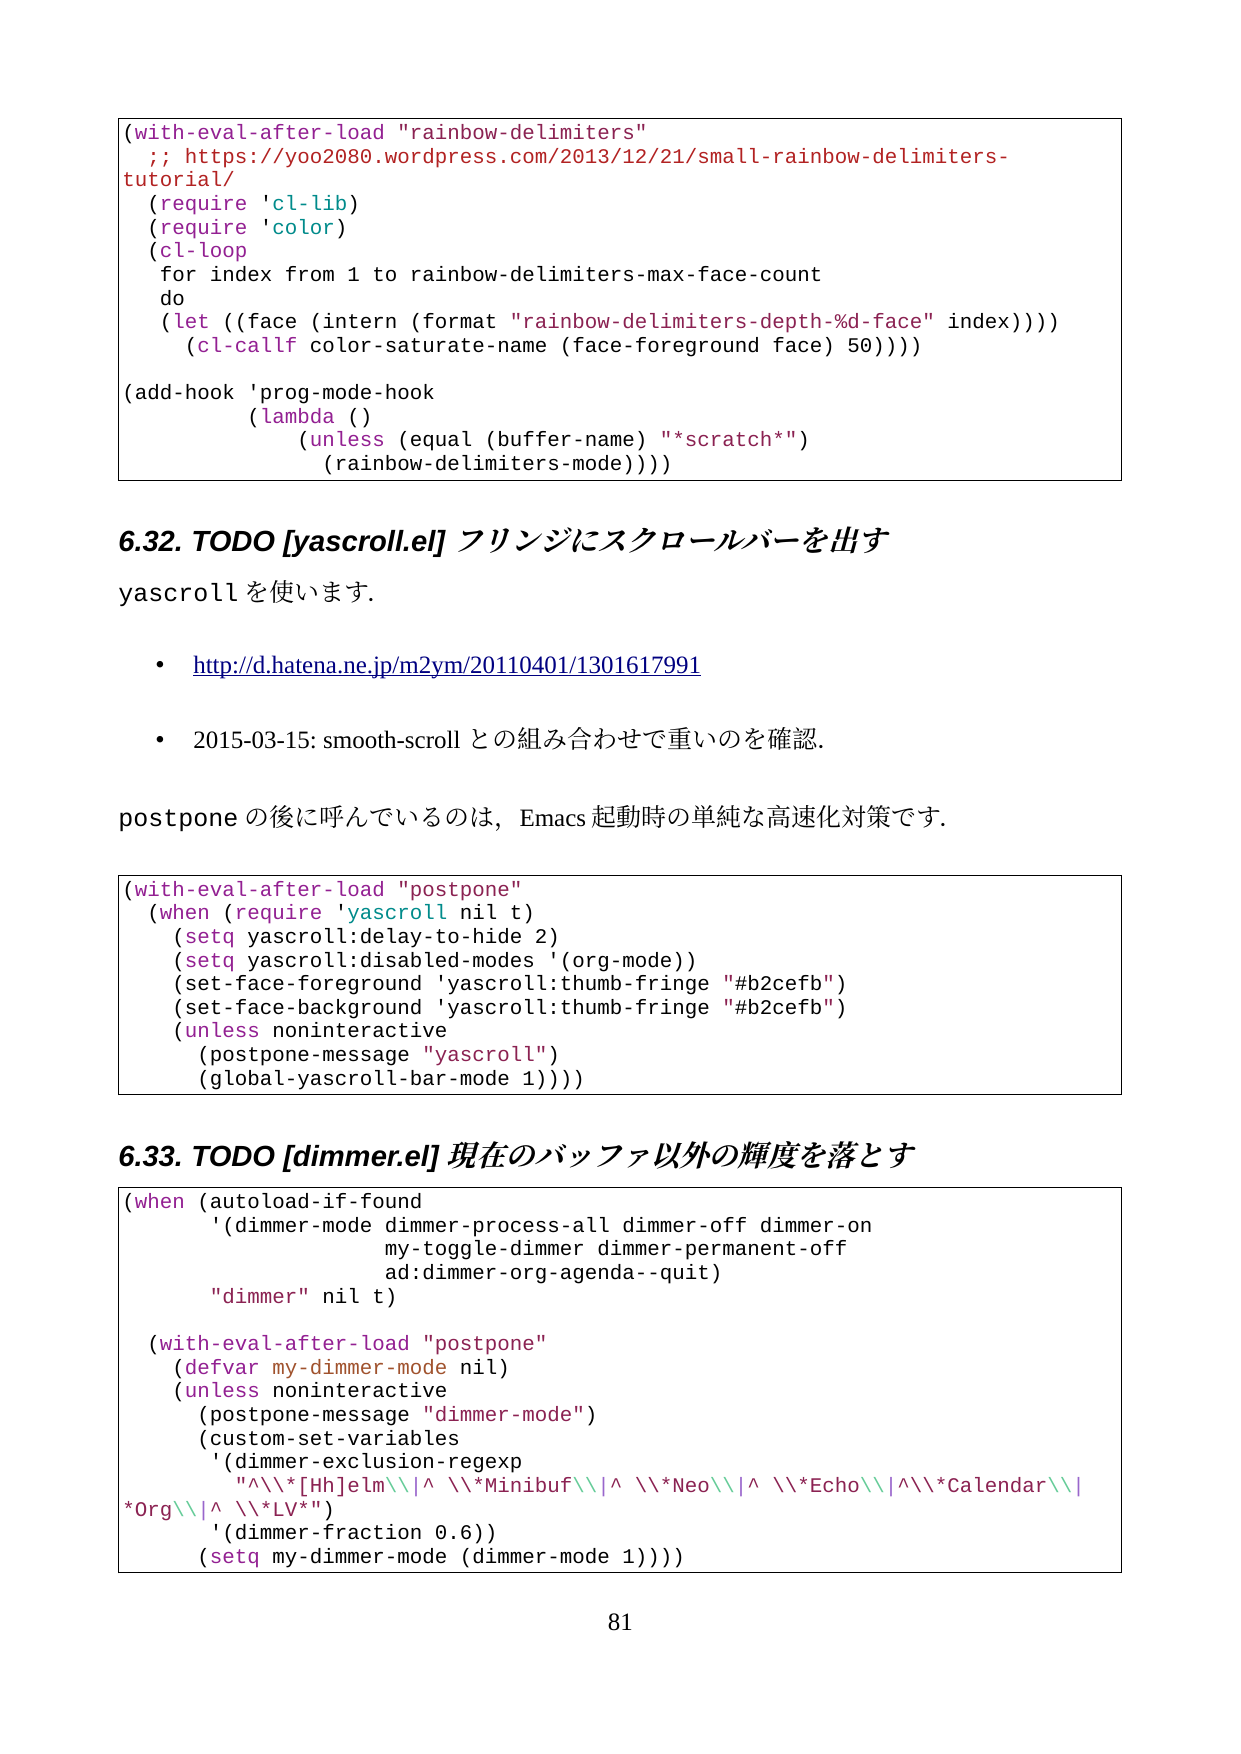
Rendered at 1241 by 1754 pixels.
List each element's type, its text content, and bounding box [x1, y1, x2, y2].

text postpone の後に呼んでいるのは，Emacs起動時の単純な高速化対策です． [118, 797, 1122, 862]
text (set-face-foreground 'yascroll:thumb-fringe "#b2cefb") [119, 969, 1121, 993]
text "dimmer" nil t) [119, 1282, 1121, 1305]
text (setq yascroll:disabled-modes '(org-mode)) [119, 946, 1121, 969]
text (with-eval-after-load "postpone" [119, 1329, 1121, 1353]
text (global-yascroll-bar-mode 1)))) [119, 1064, 1121, 1094]
text (set-face-background 'yascroll:thumb-fringe "#b2cefb") [119, 993, 1121, 1017]
text '(dimmer-fraction 0.6)) [119, 1518, 1121, 1542]
list 2015-03-15: smooth-scroll との組み合わせで重いのを確認． [156, 720, 1122, 785]
text (cl-loop [119, 236, 1121, 260]
text (with-eval-after-load "rainbow-delimiters" [119, 119, 1121, 142]
text ad:dimmer-org-agenda--quit) [119, 1258, 1121, 1282]
text (defvar my-dimmer-mode nil) [119, 1353, 1121, 1376]
text (postpone-message "yascroll") [119, 1040, 1121, 1064]
text for index from 1 to rainbow-delimiters-max-face-count [119, 260, 1121, 284]
subtitle TODO [dimmer.el] 現在のバッファ以外の輝度を落とす [118, 1133, 1122, 1175]
text (lambda () [119, 402, 1121, 426]
text (postpone-message "dimmer-mode") [119, 1400, 1121, 1424]
text my-toggle-dimmer dimmer-permanent-off [119, 1234, 1121, 1258]
list http://d.hatena.ne.jp/m2ym/20110401/1301617991 [156, 650, 1122, 707]
text '(dimmer-mode dimmer-process-all dimmer-off dimmer-on [119, 1211, 1121, 1234]
text do [119, 284, 1121, 307]
subtitle TODO [yascroll.el] フリンジにスクロールバーを出す [118, 518, 1122, 560]
text yascroll を使います． [118, 572, 1122, 637]
text '(dimmer-exclusion-regexp [119, 1447, 1121, 1471]
text (setq my-dimmer-mode (dimmer-mode 1)))) [119, 1542, 1121, 1572]
text (setq yascroll:delay-to-hide 2) [119, 922, 1121, 946]
text (rainbow-delimiters-mode)))) [119, 449, 1121, 480]
text (unless (equal (buffer-name) "*scratch*") [119, 426, 1121, 449]
text (unless noninteractive [119, 1376, 1121, 1400]
text (with-eval-after-load "postpone" [119, 876, 1121, 898]
text "^\\*[Hh]elm\\|^ \\*Minibuf\\|^ \\*Neo\\|^ \\*Echo\\|^\\*Calendar\\|*Org\\|^ \\*LV*") [119, 1471, 1121, 1518]
text (require 'cl-lib) [119, 189, 1121, 213]
text (let ((face (intern (format "rainbow-delimiters-depth-%d-face" index)))) [119, 307, 1121, 331]
text (add-hook 'prog-mode-hook [119, 378, 1121, 402]
text (when (require 'yascroll nil t) [119, 898, 1121, 922]
text (require 'color) [119, 213, 1121, 236]
text ;; https://yoo2080.wordpress.com/2013/12/21/small-rainbow-delimiters-tutorial/ [119, 142, 1121, 189]
text (custom-set-variables [119, 1424, 1121, 1447]
text (unless noninteractive [119, 1017, 1121, 1040]
text (when (autoload-if-found [119, 1188, 1121, 1211]
text (cl-callf color-saturate-name (face-foreground face) 50)))) [119, 331, 1121, 354]
